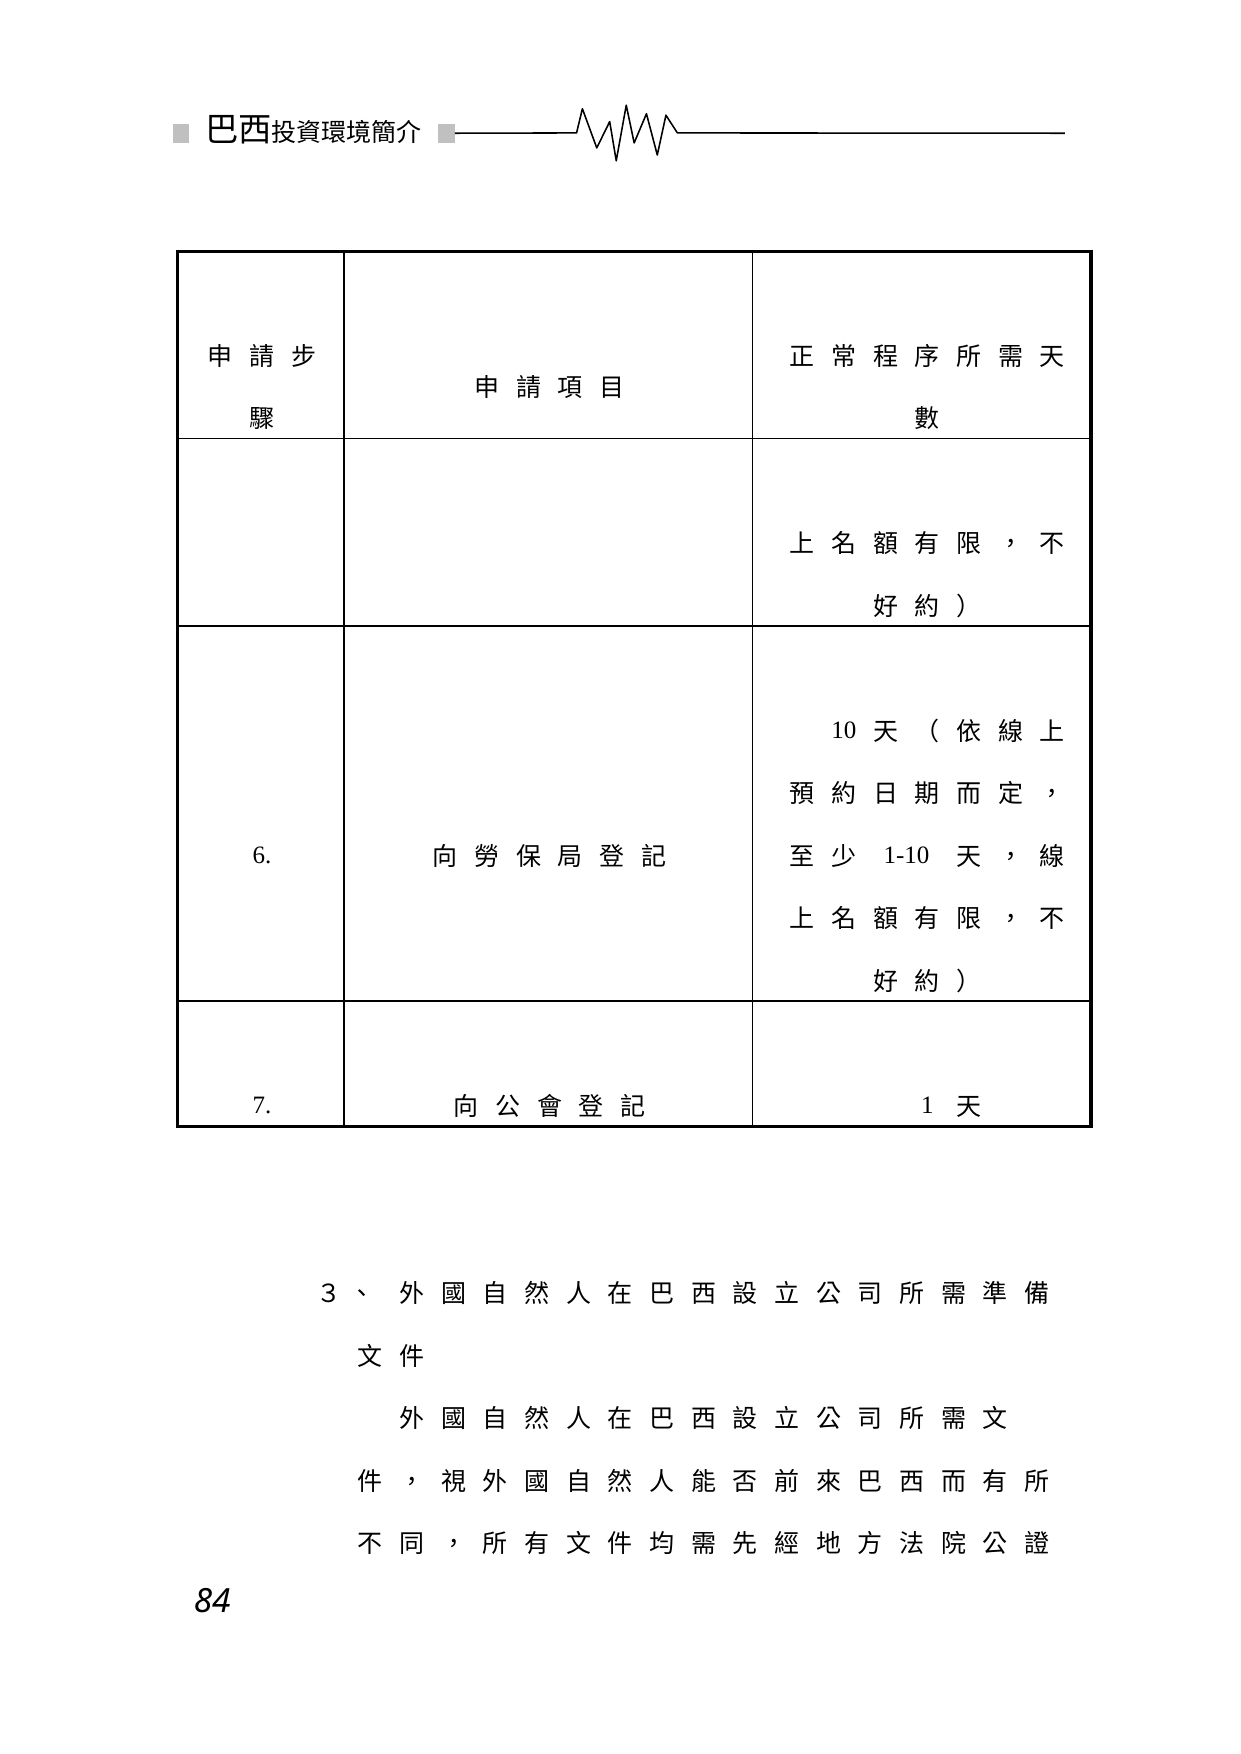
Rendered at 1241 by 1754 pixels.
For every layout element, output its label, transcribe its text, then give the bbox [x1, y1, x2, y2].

table_cell 1天 [753, 1002, 1089, 1125]
table_header 正常程序所需天數 [753, 253, 1089, 438]
text 外國自然人在巴西設立公司所需文件，視外國自然人能否前來巴西而有所不同，所有文件均需先經地方法院公證 [330, 1375, 1058, 1563]
text ３、外國自然人在巴西設立公司所需準備文件 [281, 1250, 1058, 1375]
table_cell [345, 439, 752, 625]
table_header 申請項目 [345, 253, 752, 438]
table_cell 6. [179, 627, 343, 1000]
table_cell 向勞保局登記 [345, 627, 752, 1000]
table_cell 7. [179, 1002, 343, 1125]
table_header 申請步驟 [179, 253, 343, 438]
table_cell 向公會登記 [345, 1002, 752, 1125]
table_cell 上名額有限，不好約） [753, 439, 1089, 625]
table_cell 10天（依線上預約日期而定，至少1-10天，線上名額有限，不好約） [753, 627, 1089, 1000]
table_cell [179, 439, 343, 625]
